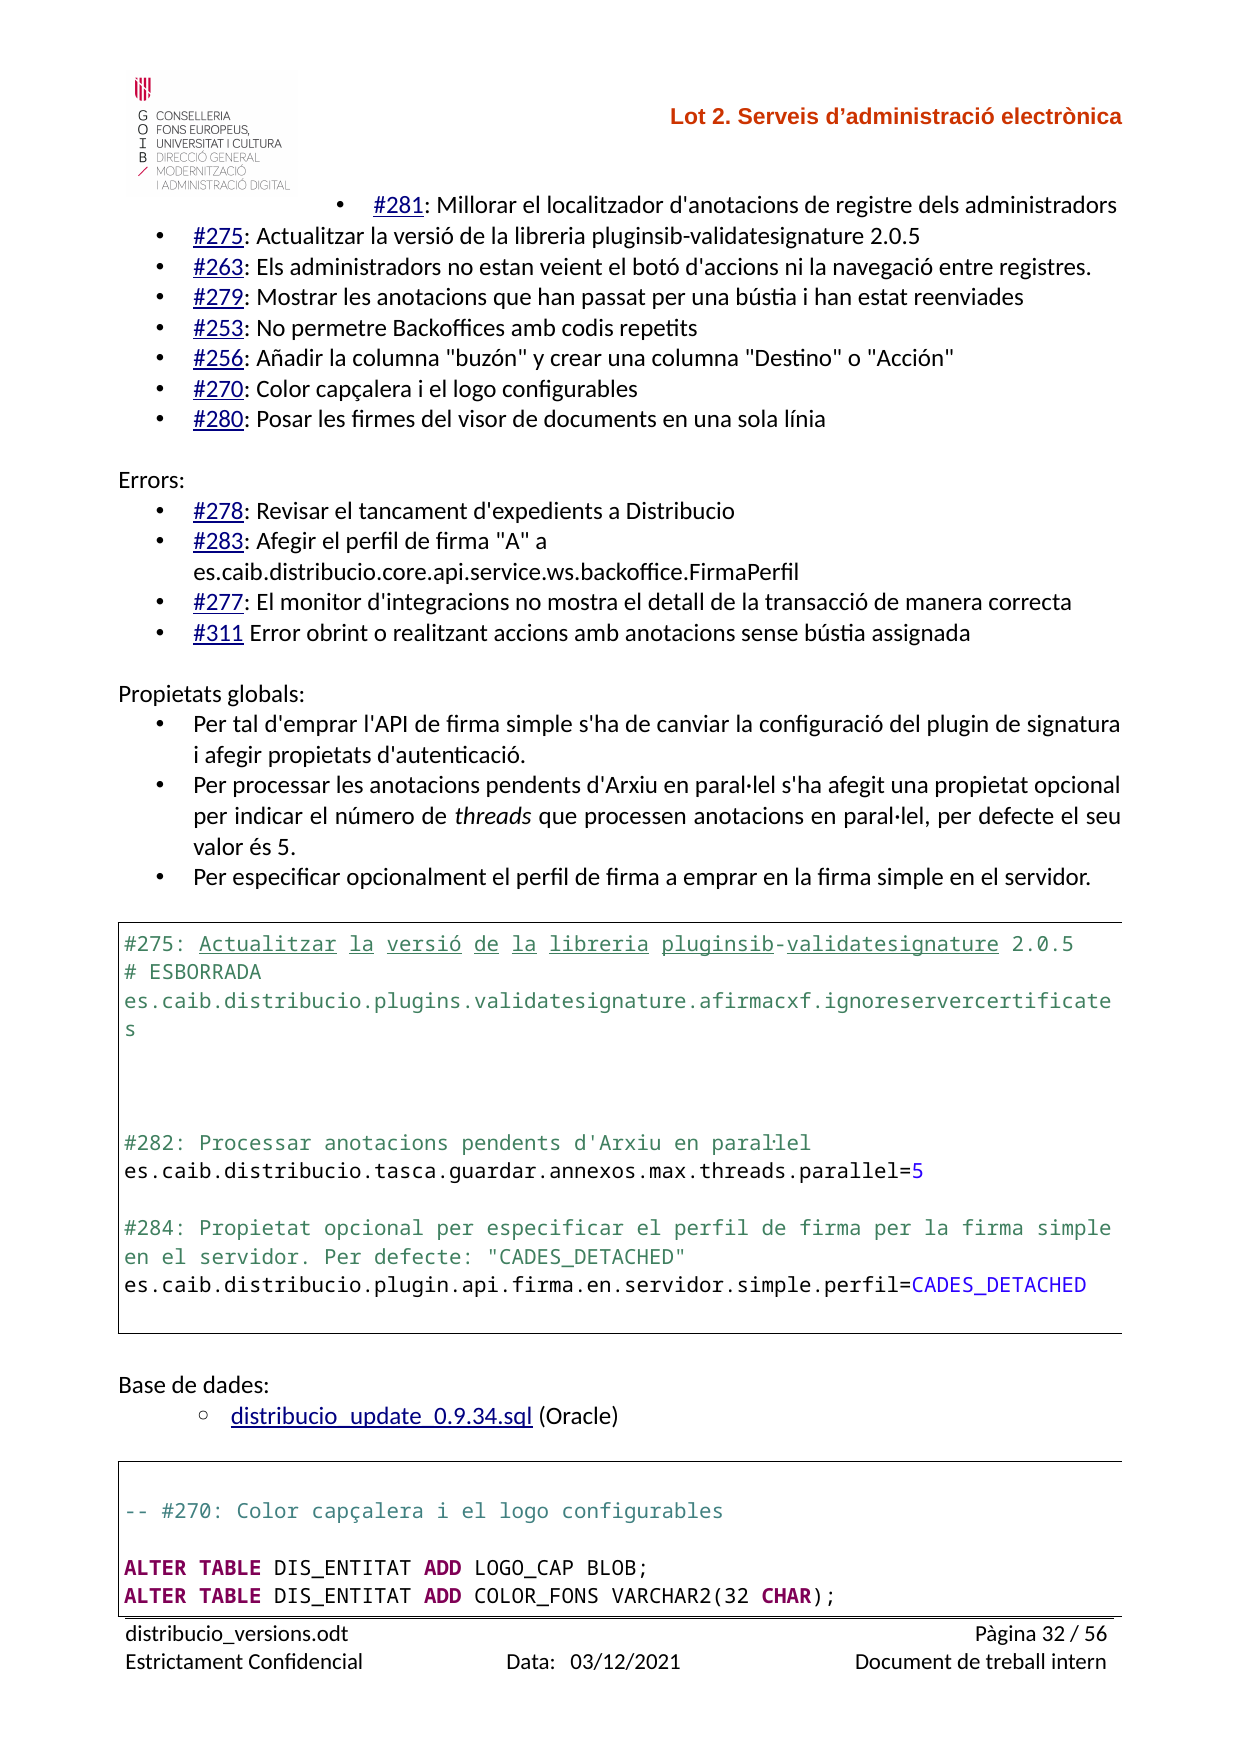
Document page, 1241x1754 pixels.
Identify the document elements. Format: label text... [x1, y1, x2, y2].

list #270: Color capçalera i el logo configurables [156, 373, 1122, 403]
text Propietats globals: [118, 678, 1122, 708]
list Per especificar opcionalment el perfil de firma a emprar en la firma simple en el servidor. [156, 861, 1122, 892]
list #279: Mostrar les anotacions que han passat per una bústia i han estat reenviades [156, 281, 1122, 312]
table_header -- #270: Color capçalera i el logo configurables ALTER TABLE DIS_ENTITAT ADD LOGO_CAP BLOB; ALTER TABLE DIS_ENTITAT ADD COLOR_FONS VARCHAR2(32 CHAR); [119, 1462, 1122, 1616]
list #283: Afegir el perfil de firma "A" a es.caib.distribucio.core.api.service.ws.backoffice.FirmaPerfil [156, 525, 1122, 586]
list #263: Els administradors no estan veient el botó d'accions ni la navegació entre registres. [156, 251, 1122, 281]
list #278: Revisar el tancament d'expedients a Distribucio [156, 495, 1122, 525]
list #280: Posar les firmes del visor de documents en una sola línia [156, 403, 1122, 434]
picture [126, 70, 299, 197]
list #275: Actualitzar la versió de la libreria pluginsib-validatesignature 2.0.5 [156, 220, 1122, 251]
list Per tal d'emprar l'API de firma simple s'ha de canviar la configuració del plugin de signatura i afegir propietats d'autenticació. [156, 708, 1122, 769]
list #256: Añadir la columna "buzón" y crear una columna "Destino" o "Acción" [156, 342, 1122, 373]
text Base de dades: [118, 1369, 1122, 1400]
table_header #275: Actualitzar la versió de la libreria pluginsib-validatesignature 2.0.5 # ESBORRADA es.caib.distribucio.plugins.validatesignature.afirmacxf.ignoreservercertificates #282: Processar anotacions pendents d'Arxiu en paral·lel es.caib.distribucio.tasca.guardar.annexos.max.threads.parallel=5 #284: Propietat opcional per especificar el perfil de firma per la firma simple en el servidor. Per defecte: "CADES_DETACHED" es.caib.distribucio.plugin.api.firma.en.servidor.simple.perfil=CADES_DETACHED [119, 923, 1122, 1333]
list #277: El monitor d'integracions no mostra el detall de la transacció de manera correcta [156, 586, 1122, 617]
list #311 Error obrint o realitzant accions amb anotacions sense bústia assignada [156, 617, 1122, 647]
text Errors: [118, 464, 1122, 495]
list distribucio_update_0.9.34.sql (Oracle) [193, 1400, 1122, 1431]
list #253: No permetre Backoffices amb codis repetits [156, 312, 1122, 342]
list #281: Millorar el localitzador d'anotacions de registre dels administradors [156, 190, 1122, 220]
list Per processar les anotacions pendents d'Arxiu en paral·lel s'ha afegit una propietat opcional per indicar el número de threads que processen anotacions en paral·lel, per defecte el seu valor és 5. [156, 769, 1122, 861]
